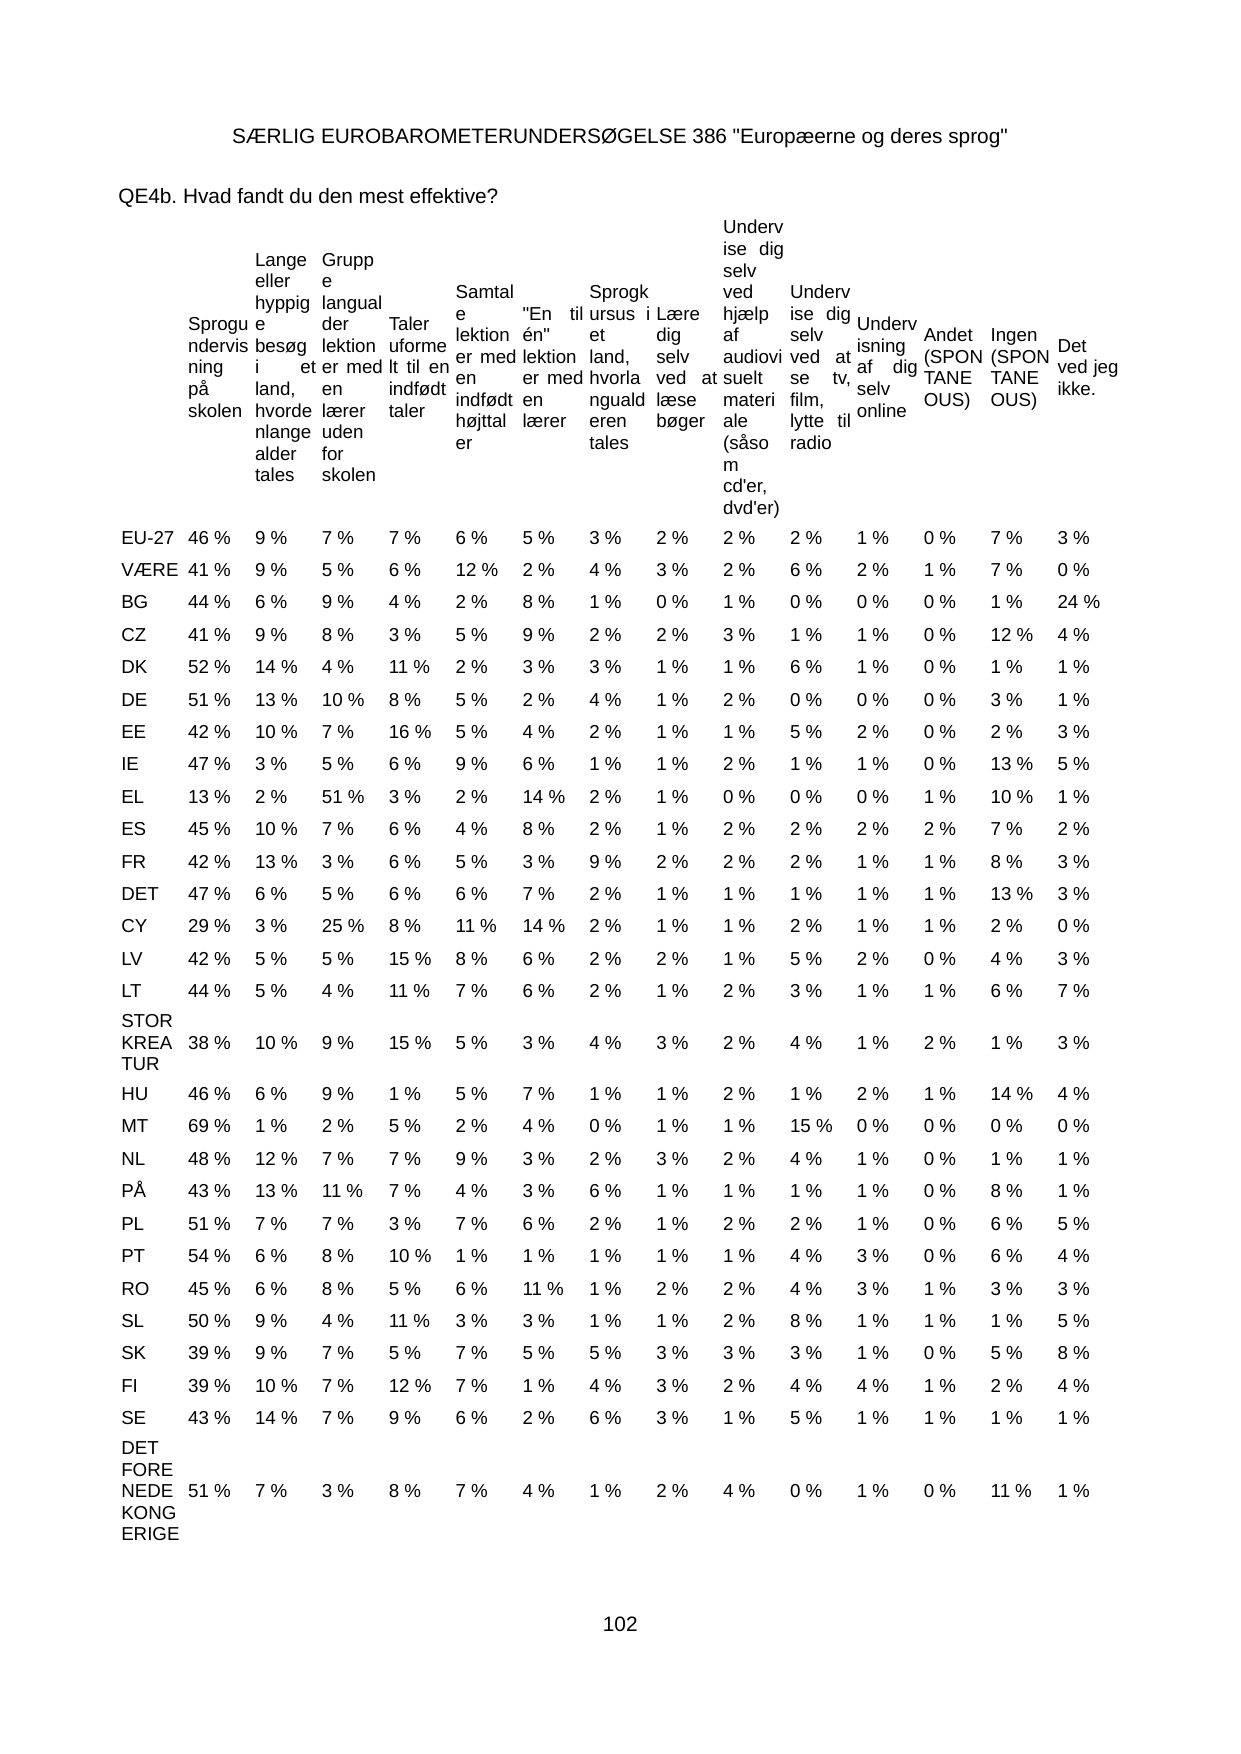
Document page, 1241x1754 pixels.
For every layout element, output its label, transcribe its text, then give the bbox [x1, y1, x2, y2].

table_cell 0 % [787, 586, 854, 618]
table_cell 5 % [453, 683, 519, 715]
table_cell 0 % [854, 683, 921, 715]
table_cell EU-27 [118, 521, 185, 553]
table_cell SL [118, 1304, 185, 1337]
table_cell 2 % [252, 780, 319, 813]
table_cell 1 % [854, 1401, 921, 1434]
table_cell 1 % [854, 1304, 921, 1337]
table_cell 2 % [653, 845, 720, 877]
table_cell 1 % [519, 1369, 586, 1401]
table_cell 1 % [653, 748, 720, 780]
table_cell 45 % [185, 813, 252, 845]
table_cell 4 % [319, 975, 386, 1007]
table_cell 1 % [921, 1369, 987, 1401]
table_cell 2 % [720, 554, 787, 586]
table_cell 1 % [921, 1401, 987, 1434]
table_cell 1 % [854, 1175, 921, 1207]
table_cell 2 % [720, 1207, 787, 1239]
table_cell 1 % [653, 1304, 720, 1337]
table_cell 4 % [787, 1240, 854, 1272]
table_cell 6 % [386, 554, 452, 586]
table_cell 9 % [252, 1337, 319, 1369]
table_cell 3 % [519, 845, 586, 877]
table_cell 0 % [1054, 554, 1121, 586]
table_cell 2 % [720, 521, 787, 553]
table_cell 3 % [519, 1304, 586, 1337]
table_cell 1 % [586, 1434, 653, 1547]
table_cell 38 % [185, 1007, 252, 1077]
table_cell 9 % [252, 554, 319, 586]
table_cell 1 % [720, 942, 787, 974]
table_cell 5 % [319, 878, 386, 910]
table_cell 1 % [787, 748, 854, 780]
table_cell 2 % [720, 1369, 787, 1401]
table_cell DE [118, 683, 185, 715]
table_cell 6 % [519, 748, 586, 780]
table_cell 8 % [319, 618, 386, 651]
table_cell 6 % [519, 942, 586, 974]
table_cell FR [118, 845, 185, 877]
table_cell 7 % [519, 1078, 586, 1110]
table_cell 3 % [519, 651, 586, 683]
table_cell 50 % [185, 1304, 252, 1337]
table_cell 3 % [519, 1142, 586, 1175]
table_cell 2 % [720, 748, 787, 780]
table_header [118, 213, 185, 521]
table_cell 1 % [586, 748, 653, 780]
table_cell 1 % [988, 1304, 1054, 1337]
table_cell 4 % [1054, 1240, 1121, 1272]
table_cell 2 % [653, 1272, 720, 1304]
table_cell 14 % [519, 910, 586, 942]
table_cell 2 % [720, 683, 787, 715]
table_cell IE [118, 748, 185, 780]
table_cell 10 % [319, 683, 386, 715]
table_cell 2 % [453, 780, 519, 813]
table_cell 0 % [921, 1142, 987, 1175]
table_cell 51 % [185, 1434, 252, 1547]
table_cell 5 % [386, 1110, 452, 1142]
table_cell 0 % [921, 618, 987, 651]
table_cell 7 % [252, 1207, 319, 1239]
table_cell 1 % [653, 1240, 720, 1272]
table_cell 6 % [386, 748, 452, 780]
table_cell 4 % [1054, 618, 1121, 651]
table_cell 7 % [386, 521, 452, 553]
table_cell 4 % [1054, 1078, 1121, 1110]
table_cell 2 % [586, 878, 653, 910]
table_cell 5 % [252, 942, 319, 974]
table_cell 5 % [519, 1337, 586, 1369]
table_cell 6 % [586, 1175, 653, 1207]
table_cell 1 % [586, 1304, 653, 1337]
table_cell 7 % [319, 1142, 386, 1175]
table_cell 3 % [988, 683, 1054, 715]
table_cell 6 % [988, 1240, 1054, 1272]
table_cell 2 % [921, 813, 987, 845]
table_cell 13 % [252, 683, 319, 715]
table_cell HU [118, 1078, 185, 1110]
table_cell 3 % [319, 845, 386, 877]
table_cell 11 % [386, 1304, 452, 1337]
table_cell 7 % [1054, 975, 1121, 1007]
table_cell 0 % [921, 715, 987, 748]
table_cell 0 % [787, 1434, 854, 1547]
table_cell STORKREATUR [118, 1007, 185, 1077]
table_cell 13 % [988, 878, 1054, 910]
table_cell 2 % [653, 521, 720, 553]
table_cell 1 % [653, 910, 720, 942]
table_cell 13 % [252, 1175, 319, 1207]
table_cell 4 % [519, 1110, 586, 1142]
table_cell 3 % [586, 651, 653, 683]
table_cell 9 % [386, 1401, 452, 1434]
table_cell 39 % [185, 1369, 252, 1401]
table_cell 1 % [854, 878, 921, 910]
table_cell 1 % [787, 618, 854, 651]
table_cell EE [118, 715, 185, 748]
table_cell 12 % [386, 1369, 452, 1401]
table_cell 3 % [1054, 878, 1121, 910]
table_cell 1 % [1054, 683, 1121, 715]
table_cell 46 % [185, 1078, 252, 1110]
table_cell 2 % [586, 780, 653, 813]
table_cell 2 % [787, 845, 854, 877]
table_cell 43 % [185, 1401, 252, 1434]
table_cell 1 % [854, 1142, 921, 1175]
table_cell 6 % [519, 975, 586, 1007]
table_cell 1 % [988, 586, 1054, 618]
table_cell 11 % [519, 1272, 586, 1304]
table_cell 5 % [787, 1401, 854, 1434]
table_cell 2 % [854, 942, 921, 974]
table_cell 2 % [720, 1272, 787, 1304]
table_cell 7 % [453, 1369, 519, 1401]
table_cell 1 % [854, 1434, 921, 1547]
table_cell 4 % [453, 813, 519, 845]
table_cell 1 % [921, 554, 987, 586]
table_cell 3 % [653, 1369, 720, 1401]
table_cell 6 % [453, 878, 519, 910]
table_cell 0 % [586, 1110, 653, 1142]
table_cell 4 % [453, 1175, 519, 1207]
table_cell 4 % [787, 1142, 854, 1175]
table_cell 3 % [1054, 715, 1121, 748]
table_cell 4 % [519, 1434, 586, 1547]
table_cell 7 % [386, 1175, 452, 1207]
table_cell DET FORENEDE KONGERIGE [118, 1434, 185, 1547]
table_cell 12 % [988, 618, 1054, 651]
table_cell RO [118, 1272, 185, 1304]
table_cell 0 % [921, 683, 987, 715]
table_cell 4 % [586, 554, 653, 586]
table_cell 0 % [921, 1110, 987, 1142]
table_cell 0 % [854, 1110, 921, 1142]
table_cell 2 % [787, 1207, 854, 1239]
table_cell 0 % [1054, 910, 1121, 942]
table_cell 6 % [586, 1401, 653, 1434]
table_cell 3 % [386, 618, 452, 651]
table_cell 2 % [854, 554, 921, 586]
table_cell 7 % [988, 521, 1054, 553]
table_cell 5 % [453, 1078, 519, 1110]
table_cell 7 % [453, 975, 519, 1007]
table_cell 1 % [988, 1007, 1054, 1077]
table_cell 8 % [519, 586, 586, 618]
table_cell 1 % [720, 1401, 787, 1434]
table_cell 5 % [586, 1337, 653, 1369]
table_cell 7 % [319, 521, 386, 553]
table_cell 44 % [185, 586, 252, 618]
table_cell 2 % [787, 521, 854, 553]
table_cell 1 % [1054, 1434, 1121, 1547]
table_cell 7 % [453, 1337, 519, 1369]
table_cell 14 % [252, 651, 319, 683]
table_cell 1 % [720, 878, 787, 910]
table_cell 5 % [252, 975, 319, 1007]
table_cell 10 % [252, 715, 319, 748]
table_cell 4 % [519, 715, 586, 748]
table_cell 1 % [854, 845, 921, 877]
table_cell 2 % [586, 715, 653, 748]
table_cell 6 % [519, 1207, 586, 1239]
table_cell 14 % [252, 1401, 319, 1434]
table_cell 3 % [787, 975, 854, 1007]
table_cell SE [118, 1401, 185, 1434]
table_cell 42 % [185, 715, 252, 748]
table_cell 5 % [453, 618, 519, 651]
table_cell 2 % [453, 586, 519, 618]
table_cell 1 % [854, 910, 921, 942]
table_cell BG [118, 586, 185, 618]
table_cell 1 % [252, 1110, 319, 1142]
table_cell 9 % [319, 586, 386, 618]
table_cell 6 % [988, 975, 1054, 1007]
table_cell 15 % [787, 1110, 854, 1142]
table_cell MT [118, 1110, 185, 1142]
table_cell 6 % [252, 1240, 319, 1272]
table_cell 4 % [787, 1007, 854, 1077]
table_cell 24 % [1054, 586, 1121, 618]
table_header Ingen (SPONTANEOUS) [988, 213, 1054, 521]
table_cell 5 % [386, 1337, 452, 1369]
table_cell 3 % [519, 1007, 586, 1077]
table_cell 1 % [653, 651, 720, 683]
table_cell 7 % [386, 1142, 452, 1175]
table_cell PT [118, 1240, 185, 1272]
table_cell 2 % [453, 651, 519, 683]
table_cell 1 % [653, 1110, 720, 1142]
table_cell 7 % [252, 1434, 319, 1547]
table_header Undervise dig selv ved at se tv, film, lytte til radio [787, 213, 854, 521]
table_cell 2 % [720, 813, 787, 845]
table_cell 5 % [988, 1337, 1054, 1369]
table_cell 1 % [988, 651, 1054, 683]
table_cell 3 % [653, 1142, 720, 1175]
table_cell 9 % [319, 1007, 386, 1077]
table_cell 1 % [921, 1272, 987, 1304]
table_cell 0 % [921, 1337, 987, 1369]
table_cell 5 % [453, 845, 519, 877]
table_cell 5 % [1054, 748, 1121, 780]
table_cell 45 % [185, 1272, 252, 1304]
table_cell 6 % [386, 845, 452, 877]
table_cell 3 % [653, 1007, 720, 1077]
table_header "En til én" lektioner med en lærer [519, 213, 586, 521]
table_cell 1 % [854, 748, 921, 780]
table_cell 3 % [519, 1175, 586, 1207]
table_cell 2 % [586, 1142, 653, 1175]
table_cell 6 % [252, 586, 319, 618]
table_cell 5 % [319, 748, 386, 780]
table_cell 7 % [319, 1369, 386, 1401]
table_header Samtale lektioner med en indfødt højttaler [453, 213, 519, 521]
table_cell 3 % [319, 1434, 386, 1547]
table_cell 5 % [319, 942, 386, 974]
table_cell 39 % [185, 1337, 252, 1369]
table_cell 1 % [653, 813, 720, 845]
table_header Sprogkursus i et land, hvorlangualderen tales [586, 213, 653, 521]
table_cell 3 % [386, 780, 452, 813]
table_cell 41 % [185, 618, 252, 651]
table_cell 0 % [921, 748, 987, 780]
table_cell 1 % [854, 1007, 921, 1077]
table_cell 46 % [185, 521, 252, 553]
table_cell 1 % [854, 1207, 921, 1239]
table_cell 3 % [1054, 845, 1121, 877]
table_header Undervisning af dig selv online [854, 213, 921, 521]
table_cell 2 % [720, 1007, 787, 1077]
table_cell 1 % [720, 1110, 787, 1142]
table_cell 2 % [988, 910, 1054, 942]
table_cell 3 % [988, 1272, 1054, 1304]
table_cell 11 % [386, 975, 452, 1007]
table_cell 2 % [519, 554, 586, 586]
table_cell 3 % [453, 1304, 519, 1337]
table_cell 0 % [921, 1434, 987, 1547]
table_cell 6 % [787, 554, 854, 586]
table_cell 0 % [1054, 1110, 1121, 1142]
table_cell 6 % [386, 813, 452, 845]
table_cell 1 % [1054, 780, 1121, 813]
table_cell 2 % [787, 813, 854, 845]
table_cell 1 % [921, 975, 987, 1007]
table_cell 3 % [252, 910, 319, 942]
table_cell 1 % [653, 878, 720, 910]
table_cell 3 % [653, 1337, 720, 1369]
table_cell 0 % [921, 521, 987, 553]
table_cell 2 % [720, 975, 787, 1007]
table_cell 1 % [1054, 651, 1121, 683]
table_cell 42 % [185, 845, 252, 877]
table_cell 51 % [185, 683, 252, 715]
table_cell 8 % [319, 1272, 386, 1304]
table_cell 5 % [319, 554, 386, 586]
table_cell 8 % [386, 1434, 452, 1547]
table_cell 0 % [854, 780, 921, 813]
table_cell 1 % [386, 1078, 452, 1110]
table_cell 8 % [988, 845, 1054, 877]
table_cell PL [118, 1207, 185, 1239]
table_cell 5 % [1054, 1207, 1121, 1239]
table_cell 13 % [988, 748, 1054, 780]
table_cell 7 % [319, 1337, 386, 1369]
table_cell 1 % [453, 1240, 519, 1272]
table_cell 4 % [787, 1272, 854, 1304]
table_cell 2 % [854, 813, 921, 845]
table_cell 5 % [519, 521, 586, 553]
table_cell 1 % [653, 1078, 720, 1110]
table_cell DK [118, 651, 185, 683]
table_cell 2 % [586, 942, 653, 974]
table_header Lære dig selv ved at læse bøger [653, 213, 720, 521]
table_cell 9 % [252, 618, 319, 651]
table_cell 6 % [252, 878, 319, 910]
table_cell 1 % [1054, 1142, 1121, 1175]
table_cell 9 % [319, 1078, 386, 1110]
table_cell 2 % [586, 910, 653, 942]
table_cell 2 % [519, 683, 586, 715]
table_cell 6 % [988, 1207, 1054, 1239]
table_cell 1 % [720, 910, 787, 942]
table_cell LV [118, 942, 185, 974]
table_cell 51 % [185, 1207, 252, 1239]
table_cell 1 % [653, 1207, 720, 1239]
table_cell 69 % [185, 1110, 252, 1142]
table_cell 3 % [1054, 1272, 1121, 1304]
table_cell 9 % [519, 618, 586, 651]
table_cell 0 % [921, 942, 987, 974]
table_cell 5 % [453, 1007, 519, 1077]
table_cell 1 % [921, 780, 987, 813]
table_cell 1 % [1054, 1175, 1121, 1207]
table_header Sprogundervisning på skolen [185, 213, 252, 521]
table_cell 1 % [720, 586, 787, 618]
table_cell 2 % [653, 942, 720, 974]
table_cell 2 % [453, 1110, 519, 1142]
table_cell 1 % [988, 1142, 1054, 1175]
table_cell PÅ [118, 1175, 185, 1207]
table_cell 43 % [185, 1175, 252, 1207]
table_cell 0 % [787, 683, 854, 715]
table_cell 41 % [185, 554, 252, 586]
table_cell 3 % [854, 1272, 921, 1304]
table_cell 3 % [653, 1401, 720, 1434]
table_cell 0 % [921, 1175, 987, 1207]
table_cell 7 % [319, 715, 386, 748]
table_cell 1 % [921, 845, 987, 877]
table_cell 1 % [653, 715, 720, 748]
table_cell 2 % [653, 1434, 720, 1547]
table_cell 2 % [921, 1007, 987, 1077]
table_cell LT [118, 975, 185, 1007]
table_cell SK [118, 1337, 185, 1369]
table_cell 1 % [720, 1240, 787, 1272]
table_cell 1 % [720, 715, 787, 748]
table_cell 1 % [653, 780, 720, 813]
table_cell 1 % [787, 1175, 854, 1207]
table_cell 11 % [988, 1434, 1054, 1547]
table_cell 2 % [787, 910, 854, 942]
table_cell 1 % [854, 975, 921, 1007]
table_cell 1 % [921, 878, 987, 910]
table_cell 47 % [185, 748, 252, 780]
table_cell 11 % [386, 651, 452, 683]
table_cell 5 % [386, 1272, 452, 1304]
table_cell 1 % [720, 1175, 787, 1207]
table_cell 47 % [185, 878, 252, 910]
table_cell 1 % [586, 1272, 653, 1304]
table_cell 4 % [586, 1369, 653, 1401]
table_header Lange eller hyppige besøg i et land, hvordenlange alder tales [252, 213, 319, 521]
table_cell DET [118, 878, 185, 910]
table_cell 6 % [453, 1272, 519, 1304]
table_cell 4 % [854, 1369, 921, 1401]
table_cell 0 % [720, 780, 787, 813]
table_cell 4 % [586, 683, 653, 715]
table_cell 10 % [252, 813, 319, 845]
table_cell 16 % [386, 715, 452, 748]
table_cell 5 % [787, 715, 854, 748]
table_cell 1 % [988, 1401, 1054, 1434]
table_cell 1 % [921, 1304, 987, 1337]
table_cell 4 % [1054, 1369, 1121, 1401]
table_cell ES [118, 813, 185, 845]
table_cell 4 % [988, 942, 1054, 974]
table_cell 13 % [185, 780, 252, 813]
table_cell 1 % [854, 1337, 921, 1369]
table_header Det ved jeg ikke. [1054, 213, 1121, 521]
table_cell 8 % [453, 942, 519, 974]
table_cell 3 % [787, 1337, 854, 1369]
table_cell 8 % [319, 1240, 386, 1272]
table_cell 4 % [586, 1007, 653, 1077]
table_cell 4 % [386, 586, 452, 618]
table_header Taler uformelt til en indfødt taler [386, 213, 452, 521]
table_cell 9 % [586, 845, 653, 877]
table_cell CY [118, 910, 185, 942]
table_cell 1 % [921, 910, 987, 942]
table_cell 5 % [787, 942, 854, 974]
table_cell 8 % [386, 683, 452, 715]
table_cell 1 % [586, 1240, 653, 1272]
table_cell 2 % [720, 1142, 787, 1175]
table_cell CZ [118, 618, 185, 651]
table_cell 0 % [854, 586, 921, 618]
table_cell 3 % [1054, 1007, 1121, 1077]
table_cell 2 % [720, 845, 787, 877]
table_cell 2 % [854, 1078, 921, 1110]
table_cell 0 % [787, 780, 854, 813]
table_cell 9 % [252, 1304, 319, 1337]
table_cell 7 % [519, 878, 586, 910]
table_cell 0 % [921, 586, 987, 618]
table_cell 1 % [586, 586, 653, 618]
table_cell 8 % [787, 1304, 854, 1337]
table_cell 2 % [586, 618, 653, 651]
table_cell 7 % [453, 1434, 519, 1547]
table_cell 2 % [653, 618, 720, 651]
table_cell 0 % [653, 586, 720, 618]
table_cell 1 % [586, 1078, 653, 1110]
table_cell 12 % [453, 554, 519, 586]
table_cell 2 % [720, 1078, 787, 1110]
table_cell 6 % [453, 521, 519, 553]
table_cell 11 % [453, 910, 519, 942]
table_cell 14 % [988, 1078, 1054, 1110]
table_cell 44 % [185, 975, 252, 1007]
table_cell 3 % [1054, 521, 1121, 553]
table_cell 7 % [988, 813, 1054, 845]
table_cell 9 % [252, 521, 319, 553]
table_cell 1 % [653, 975, 720, 1007]
table_cell 0 % [988, 1110, 1054, 1142]
table_cell 3 % [252, 748, 319, 780]
table_cell 10 % [386, 1240, 452, 1272]
table_cell 2 % [519, 1401, 586, 1434]
table_cell 1 % [787, 1078, 854, 1110]
table_cell 54 % [185, 1240, 252, 1272]
table_cell NL [118, 1142, 185, 1175]
table_cell EL [118, 780, 185, 813]
table_cell 1 % [519, 1240, 586, 1272]
table_cell 3 % [386, 1207, 452, 1239]
table_cell 3 % [854, 1240, 921, 1272]
table_header Undervise dig selv ved hjælp af audiovisuelt materiale (såsom cd'er, dvd'er) [720, 213, 787, 521]
table_cell 15 % [386, 942, 452, 974]
table_cell 7 % [319, 813, 386, 845]
table_cell VÆRE [118, 554, 185, 586]
table_cell 0 % [921, 651, 987, 683]
table_cell 10 % [988, 780, 1054, 813]
table_cell 25 % [319, 910, 386, 942]
table_cell 9 % [453, 748, 519, 780]
table_cell 2 % [988, 715, 1054, 748]
table_cell 3 % [653, 554, 720, 586]
table_cell 6 % [453, 1401, 519, 1434]
table_cell 6 % [787, 651, 854, 683]
table_cell 9 % [453, 1142, 519, 1175]
table_cell 4 % [319, 1304, 386, 1337]
table_cell 2 % [988, 1369, 1054, 1401]
table_cell 13 % [252, 845, 319, 877]
table_cell 5 % [1054, 1304, 1121, 1337]
table_cell 6 % [252, 1078, 319, 1110]
table_cell 1 % [854, 521, 921, 553]
table_cell 29 % [185, 910, 252, 942]
table_cell 6 % [386, 878, 452, 910]
table_cell 2 % [586, 1207, 653, 1239]
table_cell 1 % [653, 1175, 720, 1207]
table_cell 3 % [586, 521, 653, 553]
table_header Andet (SPONTANEOUS) [921, 213, 987, 521]
table_cell 48 % [185, 1142, 252, 1175]
table_cell 3 % [1054, 942, 1121, 974]
table_cell 10 % [252, 1369, 319, 1401]
table_cell 1 % [921, 1078, 987, 1110]
table_cell 1 % [1054, 1401, 1121, 1434]
table_cell 11 % [319, 1175, 386, 1207]
table_cell 7 % [453, 1207, 519, 1239]
table_cell 12 % [252, 1142, 319, 1175]
table_cell 2 % [720, 1304, 787, 1337]
table_cell 15 % [386, 1007, 452, 1077]
table_cell 1 % [787, 878, 854, 910]
table_cell 7 % [988, 554, 1054, 586]
table_cell 52 % [185, 651, 252, 683]
table_cell 51 % [319, 780, 386, 813]
table_cell 1 % [854, 651, 921, 683]
table_cell 4 % [319, 651, 386, 683]
table_cell FI [118, 1369, 185, 1401]
table_cell 6 % [252, 1272, 319, 1304]
table_cell 8 % [1054, 1337, 1121, 1369]
table_cell 2 % [586, 813, 653, 845]
text QE4b. Hvad fandt du den mest effektive? [118, 183, 1122, 207]
table_cell 8 % [386, 910, 452, 942]
table_cell 0 % [921, 1240, 987, 1272]
table_cell 8 % [988, 1175, 1054, 1207]
table_cell 4 % [787, 1369, 854, 1401]
table_cell 7 % [319, 1207, 386, 1239]
table_cell 1 % [854, 618, 921, 651]
table_cell 2 % [854, 715, 921, 748]
table_cell 5 % [453, 715, 519, 748]
table_cell 3 % [720, 618, 787, 651]
table_cell 14 % [519, 780, 586, 813]
table_cell 2 % [319, 1110, 386, 1142]
table_cell 1 % [653, 683, 720, 715]
table_cell 42 % [185, 942, 252, 974]
table_cell 4 % [720, 1434, 787, 1547]
table_cell 10 % [252, 1007, 319, 1077]
table_cell 3 % [720, 1337, 787, 1369]
table_cell 7 % [319, 1401, 386, 1434]
table_header Gruppe langualder lektioner med en lærer uden for skolen [319, 213, 386, 521]
table_cell 2 % [586, 975, 653, 1007]
table_cell 1 % [720, 651, 787, 683]
table_cell 8 % [519, 813, 586, 845]
table_cell 0 % [921, 1207, 987, 1239]
table_cell 2 % [1054, 813, 1121, 845]
